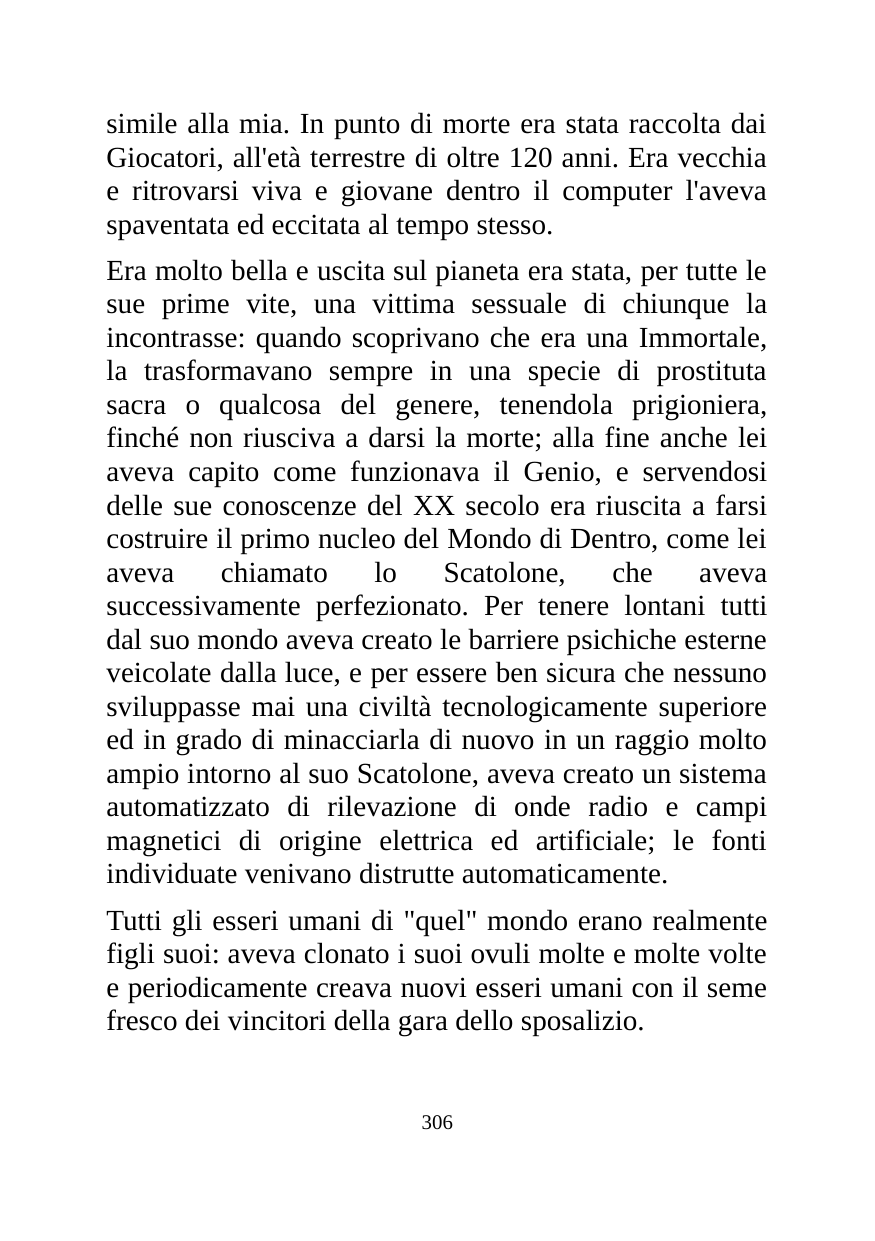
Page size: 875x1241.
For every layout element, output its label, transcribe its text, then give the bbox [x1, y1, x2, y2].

text Tutti gli esseri umani di "quel" mondo erano realmente figli suoi: aveva clonato i suoi ovuli molte e molte volte e periodicamente creava nuovi esseri umani con il seme fresco dei vincitori della gara dello sposalizio. [106, 903, 768, 1037]
text simile alla mia. In punto di morte era stata raccolta dai Giocatori, all'età terrestre di oltre 120 anni. Era vecchia e ritrovarsi viva e giovane dentro il computer l'aveva spaventata ed eccitata al tempo stesso. [106, 106, 768, 240]
text Era molto bella e uscita sul pianeta era stata, per tutte le sue prime vite, una vittima sessuale di chiunque la incontrasse: quando scoprivano che era una Immortale, la trasformavano sempre in una specie di prostituta sacra o qualcosa del genere, tenendola prigioniera, finché non riusciva a darsi la morte; alla fine anche lei aveva capito come funzionava il Genio, e servendosi delle sue conoscenze del XX secolo era riuscita a farsi costruire il primo nucleo del Mondo di Dentro, come lei aveva chiamato lo Scatolone, che aveva successivamente perfezionato. Per tenere lontani tutti dal suo mondo aveva creato le barriere psichiche esterne veicolate dalla luce, e per essere ben sicura che nessuno sviluppasse mai una civiltà tecnologicamente superiore ed in grado di minacciarla di nuovo in un raggio molto ampio intorno al suo Scatolone, aveva creato un sistema automatizzato di rilevazione di onde radio e campi magnetici di origine elettrica ed artificiale; le fonti individuate venivano distrutte automaticamente. [106, 253, 768, 890]
